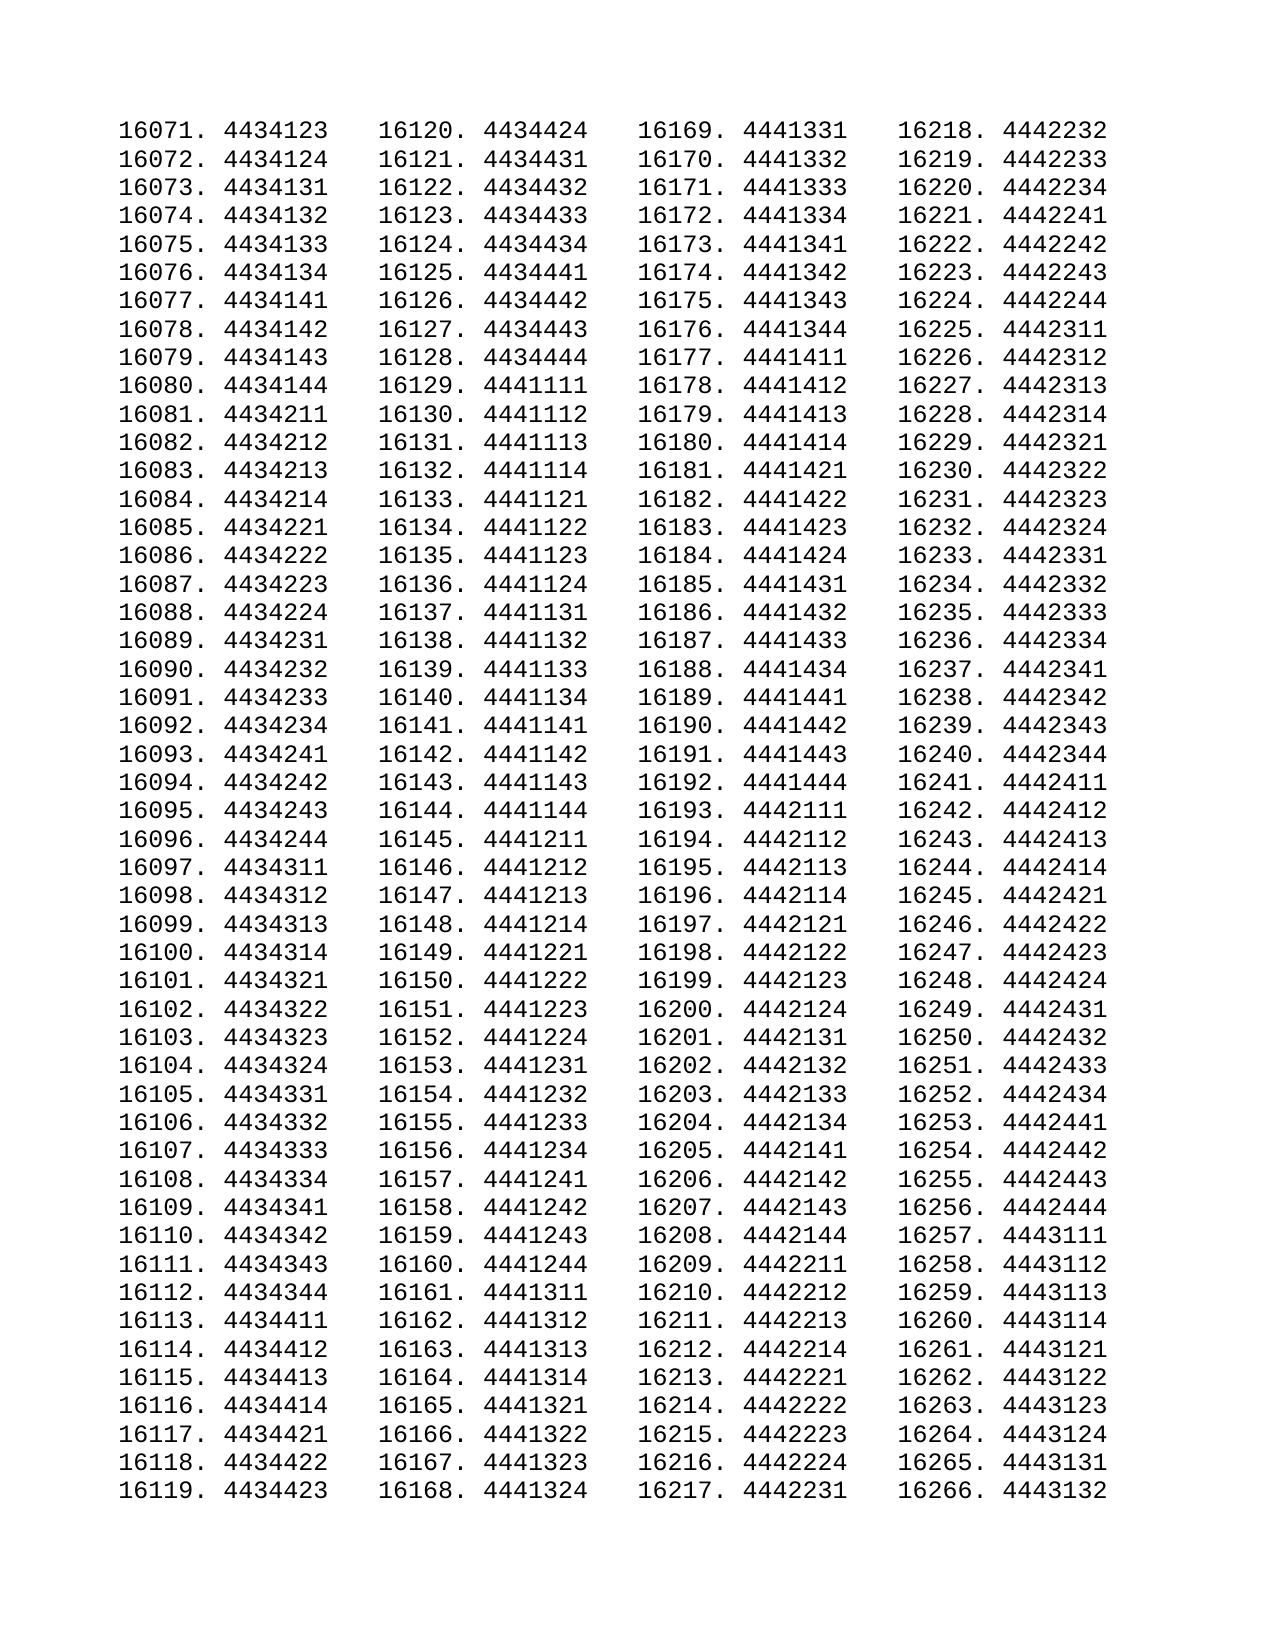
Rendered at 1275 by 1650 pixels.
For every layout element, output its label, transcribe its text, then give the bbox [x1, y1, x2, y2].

text 16077. 4434141 [118, 288, 378, 316]
text 16212. 4442214 [637, 1336, 897, 1365]
text 16166. 4441322 [378, 1421, 637, 1450]
text 16176. 4441344 [637, 316, 897, 345]
text 16223. 4442243 [897, 260, 1157, 288]
text 16198. 4442122 [637, 940, 897, 968]
text 16073. 4434131 [118, 175, 378, 203]
text 16152. 4441224 [378, 1025, 637, 1053]
text 16237. 4442341 [897, 656, 1157, 685]
text 16241. 4442411 [897, 770, 1157, 798]
text 16248. 4442424 [897, 968, 1157, 996]
text 16088. 4434224 [118, 600, 378, 628]
text 16104. 4434324 [118, 1053, 378, 1081]
text 16159. 4441243 [378, 1223, 637, 1251]
text 16199. 4442123 [637, 968, 897, 996]
text 16136. 4441124 [378, 571, 637, 600]
text 16132. 4441114 [378, 458, 637, 486]
text 16139. 4441133 [378, 656, 637, 685]
text 16221. 4442241 [897, 203, 1157, 231]
text 16167. 4441323 [378, 1450, 637, 1478]
text 16094. 4434242 [118, 770, 378, 798]
text 16173. 4441341 [637, 231, 897, 260]
text 16116. 4434414 [118, 1393, 378, 1421]
text 16102. 4434322 [118, 996, 378, 1025]
text 16084. 4434214 [118, 486, 378, 515]
text 16193. 4442111 [637, 798, 897, 826]
text 16147. 4441213 [378, 883, 637, 911]
text 16086. 4434222 [118, 543, 378, 571]
text 16192. 4441444 [637, 770, 897, 798]
text 16072. 4434124 [118, 146, 378, 175]
text 16246. 4442422 [897, 911, 1157, 940]
text 16252. 4442434 [897, 1081, 1157, 1110]
text 16194. 4442112 [637, 826, 897, 855]
text 16236. 4442334 [897, 628, 1157, 656]
text 16232. 4442324 [897, 515, 1157, 543]
text 16089. 4434231 [118, 628, 378, 656]
text 16216. 4442224 [637, 1450, 897, 1478]
text 16154. 4441232 [378, 1081, 637, 1110]
text 16145. 4441211 [378, 826, 637, 855]
text 16197. 4442121 [637, 911, 897, 940]
text 16101. 4434321 [118, 968, 378, 996]
text 16153. 4441231 [378, 1053, 637, 1081]
text 16258. 4443112 [897, 1251, 1157, 1280]
text 16234. 4442332 [897, 571, 1157, 600]
text 16149. 4441221 [378, 940, 637, 968]
text 16156. 4441234 [378, 1138, 637, 1166]
text 16118. 4434422 [118, 1450, 378, 1478]
text 16187. 4441433 [637, 628, 897, 656]
text 16227. 4442313 [897, 373, 1157, 401]
text 16186. 4441432 [637, 600, 897, 628]
text 16220. 4442234 [897, 175, 1157, 203]
text 16219. 4442233 [897, 146, 1157, 175]
text 16141. 4441141 [378, 713, 637, 741]
text 16148. 4441214 [378, 911, 637, 940]
text 16110. 4434342 [118, 1223, 378, 1251]
text 16117. 4434421 [118, 1421, 378, 1450]
text 16202. 4442132 [637, 1053, 897, 1081]
text 16214. 4442222 [637, 1393, 897, 1421]
text 16245. 4442421 [897, 883, 1157, 911]
text 16195. 4442113 [637, 855, 897, 883]
text 16238. 4442342 [897, 685, 1157, 713]
text 16206. 4442142 [637, 1166, 897, 1195]
text 16140. 4441134 [378, 685, 637, 713]
text 16175. 4441343 [637, 288, 897, 316]
text 16251. 4442433 [897, 1053, 1157, 1081]
text 16244. 4442414 [897, 855, 1157, 883]
text 16097. 4434311 [118, 855, 378, 883]
text 16157. 4441241 [378, 1166, 637, 1195]
text 16254. 4442442 [897, 1138, 1157, 1166]
text 16218. 4442232 [897, 118, 1157, 146]
text 16164. 4441314 [378, 1365, 637, 1393]
text 16215. 4442223 [637, 1421, 897, 1450]
text 16076. 4434134 [118, 260, 378, 288]
text 16109. 4434341 [118, 1195, 378, 1223]
text 16260. 4443114 [897, 1308, 1157, 1336]
text 16074. 4434132 [118, 203, 378, 231]
text 16261. 4443121 [897, 1336, 1157, 1365]
text 16266. 4443132 [897, 1478, 1157, 1506]
text 16168. 4441324 [378, 1478, 637, 1506]
text 16217. 4442231 [637, 1478, 897, 1506]
text 16210. 4442212 [637, 1280, 897, 1308]
text 16225. 4442311 [897, 316, 1157, 345]
text 16124. 4434434 [378, 231, 637, 260]
text 16146. 4441212 [378, 855, 637, 883]
text 16137. 4441131 [378, 600, 637, 628]
text 16209. 4442211 [637, 1251, 897, 1280]
text 16112. 4434344 [118, 1280, 378, 1308]
text 16165. 4441321 [378, 1393, 637, 1421]
text 16169. 4441331 [637, 118, 897, 146]
text 16180. 4441414 [637, 430, 897, 458]
text 16122. 4434432 [378, 175, 637, 203]
text 16078. 4434142 [118, 316, 378, 345]
text 16190. 4441442 [637, 713, 897, 741]
text 16162. 4441312 [378, 1308, 637, 1336]
text 16182. 4441422 [637, 486, 897, 515]
text 16081. 4434211 [118, 401, 378, 430]
text 16143. 4441143 [378, 770, 637, 798]
text 16125. 4434441 [378, 260, 637, 288]
text 16189. 4441441 [637, 685, 897, 713]
text 16185. 4441431 [637, 571, 897, 600]
text 16228. 4442314 [897, 401, 1157, 430]
text 16205. 4442141 [637, 1138, 897, 1166]
text 16188. 4441434 [637, 656, 897, 685]
text 16247. 4442423 [897, 940, 1157, 968]
text 16250. 4442432 [897, 1025, 1157, 1053]
text 16181. 4441421 [637, 458, 897, 486]
text 16075. 4434133 [118, 231, 378, 260]
text 16233. 4442331 [897, 543, 1157, 571]
text 16129. 4441111 [378, 373, 637, 401]
text 16113. 4434411 [118, 1308, 378, 1336]
text 16133. 4441121 [378, 486, 637, 515]
text 16163. 4441313 [378, 1336, 637, 1365]
text 16229. 4442321 [897, 430, 1157, 458]
text 16095. 4434243 [118, 798, 378, 826]
text 16242. 4442412 [897, 798, 1157, 826]
text 16222. 4442242 [897, 231, 1157, 260]
text 16114. 4434412 [118, 1336, 378, 1365]
text 16255. 4442443 [897, 1166, 1157, 1195]
text 16183. 4441423 [637, 515, 897, 543]
text 16071. 4434123 [118, 118, 378, 146]
text 16231. 4442323 [897, 486, 1157, 515]
text 16079. 4434143 [118, 345, 378, 373]
text 16092. 4434234 [118, 713, 378, 741]
text 16090. 4434232 [118, 656, 378, 685]
text 16263. 4443123 [897, 1393, 1157, 1421]
text 16128. 4434444 [378, 345, 637, 373]
text 16131. 4441113 [378, 430, 637, 458]
text 16208. 4442144 [637, 1223, 897, 1251]
text 16224. 4442244 [897, 288, 1157, 316]
text 16226. 4442312 [897, 345, 1157, 373]
text 16106. 4434332 [118, 1110, 378, 1138]
text 16080. 4434144 [118, 373, 378, 401]
text 16126. 4434442 [378, 288, 637, 316]
text 16108. 4434334 [118, 1166, 378, 1195]
text 16093. 4434241 [118, 741, 378, 770]
text 16239. 4442343 [897, 713, 1157, 741]
text 16158. 4441242 [378, 1195, 637, 1223]
text 16123. 4434433 [378, 203, 637, 231]
text 16256. 4442444 [897, 1195, 1157, 1223]
text 16191. 4441443 [637, 741, 897, 770]
text 16257. 4443111 [897, 1223, 1157, 1251]
text 16138. 4441132 [378, 628, 637, 656]
text 16230. 4442322 [897, 458, 1157, 486]
text 16087. 4434223 [118, 571, 378, 600]
text 16265. 4443131 [897, 1450, 1157, 1478]
text 16207. 4442143 [637, 1195, 897, 1223]
text 16259. 4443113 [897, 1280, 1157, 1308]
text 16264. 4443124 [897, 1421, 1157, 1450]
text 16135. 4441123 [378, 543, 637, 571]
text 16098. 4434312 [118, 883, 378, 911]
text 16253. 4442441 [897, 1110, 1157, 1138]
text 16111. 4434343 [118, 1251, 378, 1280]
text 16082. 4434212 [118, 430, 378, 458]
text 16213. 4442221 [637, 1365, 897, 1393]
text 16155. 4441233 [378, 1110, 637, 1138]
text 16091. 4434233 [118, 685, 378, 713]
text 16119. 4434423 [118, 1478, 378, 1506]
text 16243. 4442413 [897, 826, 1157, 855]
text 16171. 4441333 [637, 175, 897, 203]
text 16085. 4434221 [118, 515, 378, 543]
text 16172. 4441334 [637, 203, 897, 231]
text 16204. 4442134 [637, 1110, 897, 1138]
text 16130. 4441112 [378, 401, 637, 430]
text 16099. 4434313 [118, 911, 378, 940]
text 16127. 4434443 [378, 316, 637, 345]
text 16120. 4434424 [378, 118, 637, 146]
text 16160. 4441244 [378, 1251, 637, 1280]
text 16144. 4441144 [378, 798, 637, 826]
text 16151. 4441223 [378, 996, 637, 1025]
text 16150. 4441222 [378, 968, 637, 996]
text 16105. 4434331 [118, 1081, 378, 1110]
text 16103. 4434323 [118, 1025, 378, 1053]
text 16142. 4441142 [378, 741, 637, 770]
text 16121. 4434431 [378, 146, 637, 175]
text 16179. 4441413 [637, 401, 897, 430]
text 16262. 4443122 [897, 1365, 1157, 1393]
text 16249. 4442431 [897, 996, 1157, 1025]
text 16178. 4441412 [637, 373, 897, 401]
text 16161. 4441311 [378, 1280, 637, 1308]
text 16134. 4441122 [378, 515, 637, 543]
text 16096. 4434244 [118, 826, 378, 855]
text 16170. 4441332 [637, 146, 897, 175]
text 16211. 4442213 [637, 1308, 897, 1336]
text 16083. 4434213 [118, 458, 378, 486]
text 16200. 4442124 [637, 996, 897, 1025]
text 16115. 4434413 [118, 1365, 378, 1393]
text 16177. 4441411 [637, 345, 897, 373]
text 16201. 4442131 [637, 1025, 897, 1053]
text 16174. 4441342 [637, 260, 897, 288]
text 16196. 4442114 [637, 883, 897, 911]
text 16235. 4442333 [897, 600, 1157, 628]
text 16107. 4434333 [118, 1138, 378, 1166]
text 16184. 4441424 [637, 543, 897, 571]
text 16100. 4434314 [118, 940, 378, 968]
text 16240. 4442344 [897, 741, 1157, 770]
text 16203. 4442133 [637, 1081, 897, 1110]
